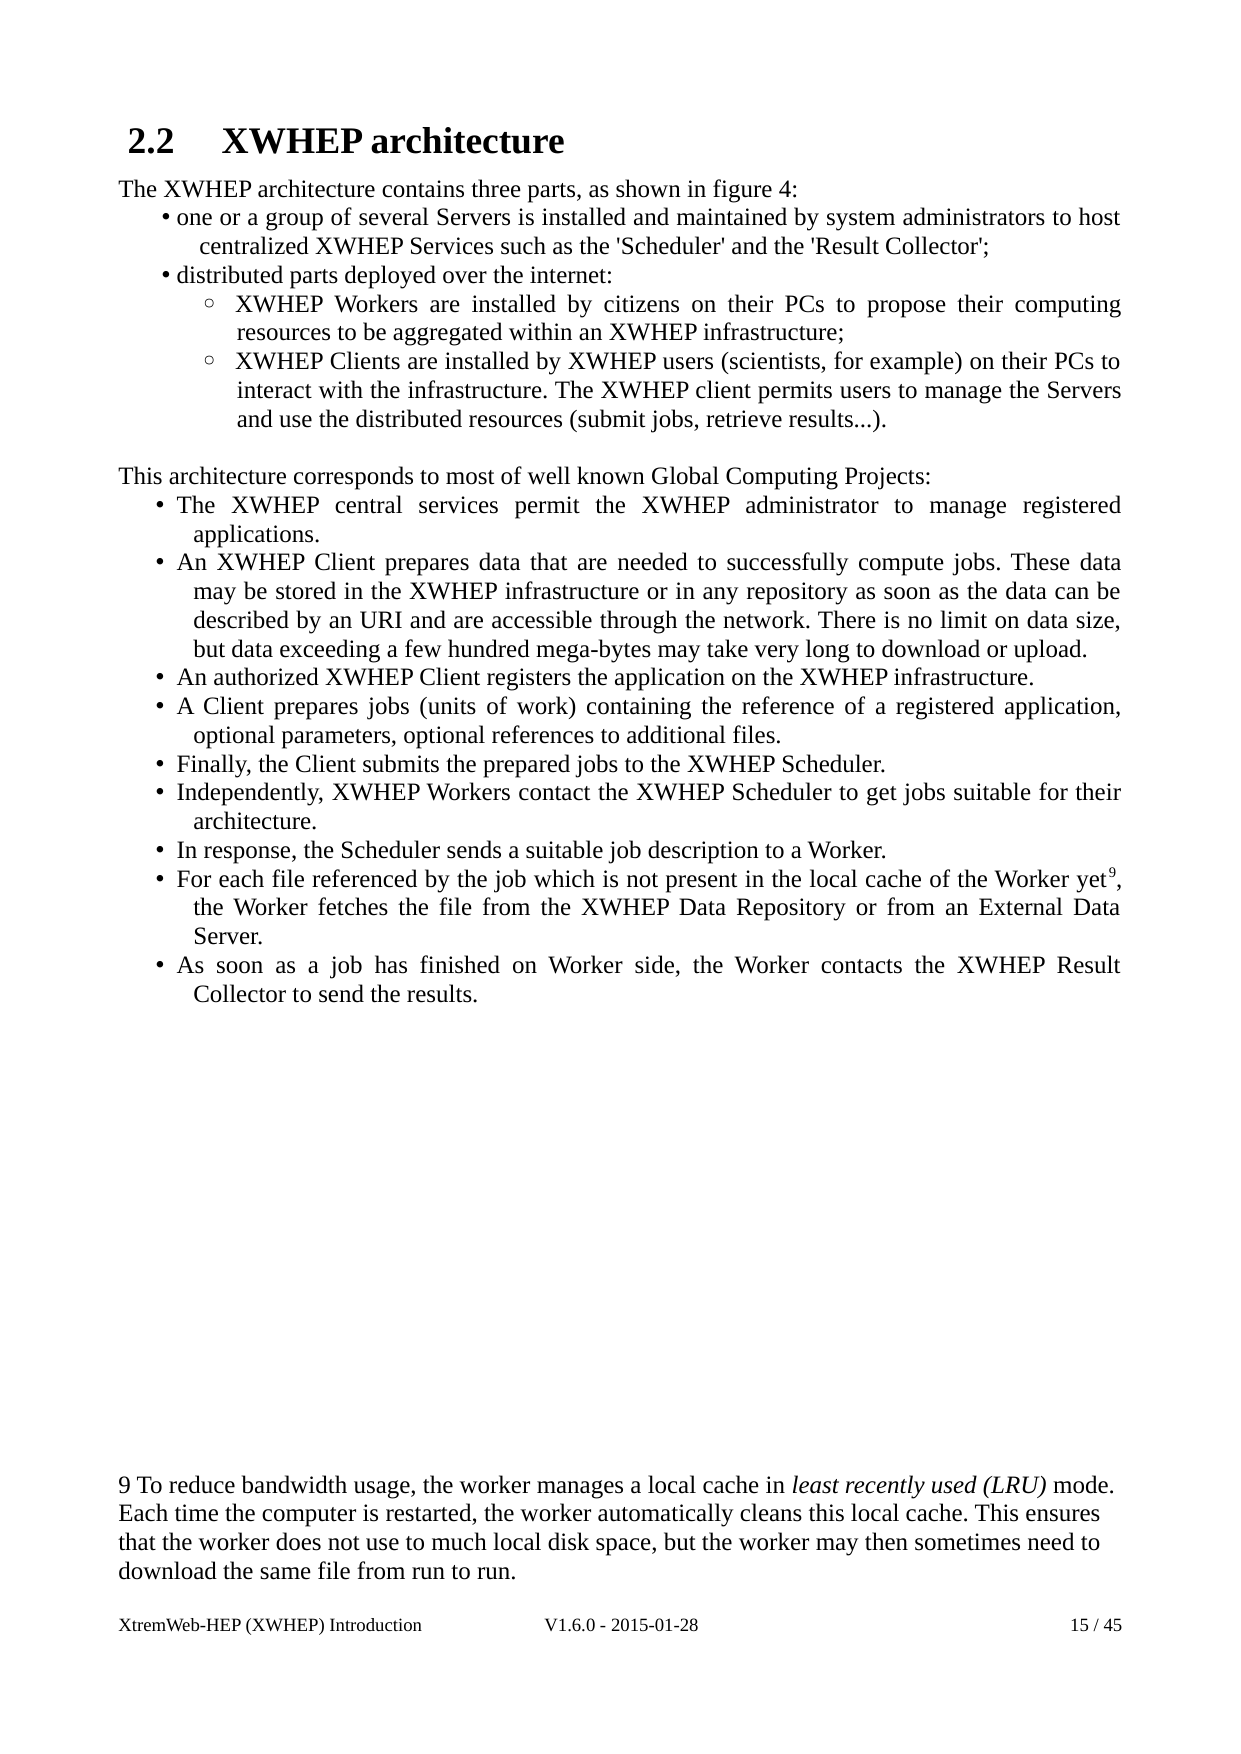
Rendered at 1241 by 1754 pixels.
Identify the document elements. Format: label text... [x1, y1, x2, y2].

list one or a group of several Servers is installed and maintained by system administrators to host centralized XWHEP Services such as the 'Scheduler' and the 'Result Collector'; [162, 202, 1122, 260]
subtitle XWHEP architecture [118, 118, 1122, 161]
list Finally, the Client submits the prepared jobs to the XWHEP Scheduler. [156, 749, 1122, 777]
list To reduce bandwidth usage, the worker manages a local cache in least recently used (LRU) mode. Each time the computer is restarted, the worker automatically cleans this local cache. This ensures that the worker does not use to much local disk space, but the worker may then sometimes need to download the same file from run to run. [118, 1470, 1122, 1585]
list XWHEP Clients are installed by XWHEP users (scientists, for example) on their PCs to interact with the infrastructure. The XWHEP client permits users to manage the Servers and use the distributed resources (submit jobs, retrieve results...). [199, 346, 1122, 432]
list As soon as a job has finished on Worker side, the Worker contacts the XWHEP Result Collector to send the results. [156, 950, 1122, 1007]
list distributed parts deployed over the internet: [162, 260, 1122, 289]
text This architecture corresponds to most of well known Global Computing Projects: [118, 461, 1122, 490]
list In response, the Scheduler sends a suitable job description to a Worker. [156, 835, 1122, 864]
list Independently, XWHEP Workers contact the XWHEP Scheduler to get jobs suitable for their architecture. [156, 777, 1122, 835]
list An XWHEP Client prepares data that are needed to successfully compute jobs. These data may be stored in the XWHEP infrastructure or in any repository as soon as the data can be described by an URI and are accessible through the network. There is no limit on data size, but data exceeding a few hundred mega-bytes may take very long to download or upload. [156, 547, 1122, 662]
list For each file referenced by the job which is not present in the local cache of the Worker yet, the Worker fetches the file from the XWHEP Data Repository or from an External Data Server. [156, 864, 1122, 950]
list The XWHEP central services permit the XWHEP administrator to manage registered applications. [156, 490, 1122, 547]
text The XWHEP architecture contains three parts, as shown in figure 4: [118, 174, 1122, 202]
list A Client prepares jobs (units of work) containing the reference of a registered application, optional parameters, optional references to additional files. [156, 691, 1122, 749]
list XWHEP Workers are installed by citizens on their PCs to propose their computing resources to be aggregated within an XWHEP infrastructure; [199, 289, 1122, 346]
list An authorized XWHEP Client registers the application on the XWHEP infrastructure. [156, 662, 1122, 691]
